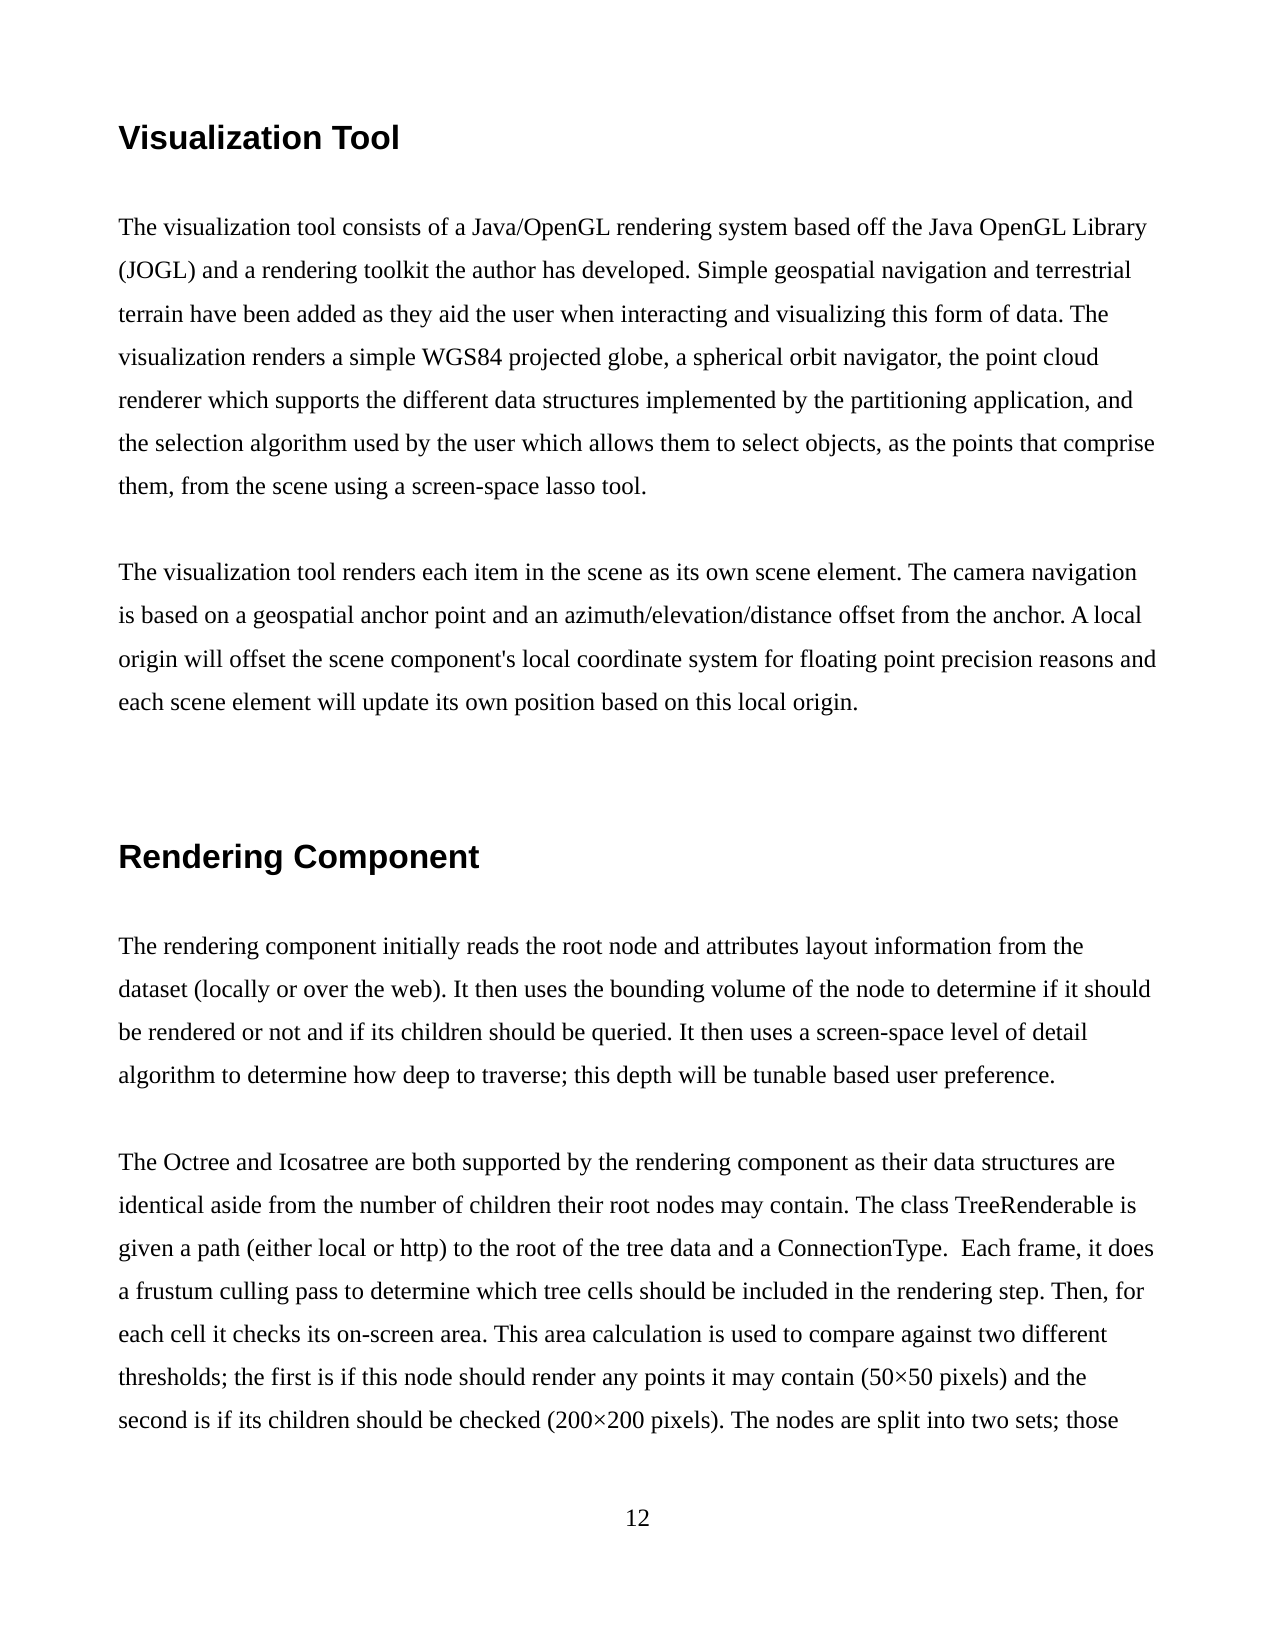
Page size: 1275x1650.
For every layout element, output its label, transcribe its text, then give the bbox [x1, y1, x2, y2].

text The rendering component initially reads the root node and attributes layout information from the dataset (locally or over the web). It then uses the bounding volume of the node to determine if it should be rendered or not and if its children should be queried. It then uses a screen-space level of detail algorithm to determine how deep to traverse; this depth will be tunable based user preference. [118, 931, 1157, 1089]
subtitle Visualization Tool [118, 118, 1157, 157]
subtitle Rendering Component [118, 837, 1157, 876]
text The visualization tool renders each item in the scene as its own scene element. The camera navigation is based on a geospatial anchor point and an azimuth/elevation/distance offset from the anchor. A local origin will offset the scene component's local coordinate system for floating point precision reasons and each scene element will update its own position based on this local origin. [118, 557, 1157, 716]
text The visualization tool consists of a Java/OpenGL rendering system based off the Java OpenGL Library (JOGL) and a rendering toolkit the author has developed. Simple geospatial navigation and terrestrial terrain have been added as they aid the user when interacting and visualizing this form of data. The visualization renders a simple WGS84 projected globe, a spherical orbit navigator, the point cloud renderer which supports the different data structures implemented by the partitioning application, and the selection algorithm used by the user which allows them to select objects, as the points that comprise them, from the scene using a screen-space lasso tool. [118, 212, 1157, 500]
text The Octree and Icosatree are both supported by the rendering component as their data structures are identical aside from the number of children their root nodes may contain. The class TreeRenderable is given a path (either local or http) to the root of the tree data and a ConnectionType. Each frame, it does a frustum culling pass to determine which tree cells should be included in the rendering step. Then, for each cell it checks its on-screen area. This area calculation is used to compare against two different thresholds; the first is if this node should render any points it may contain (50×50 pixels) and the second is if its children should be checked (200×200 pixels). The nodes are split into two sets; those [118, 1147, 1157, 1434]
